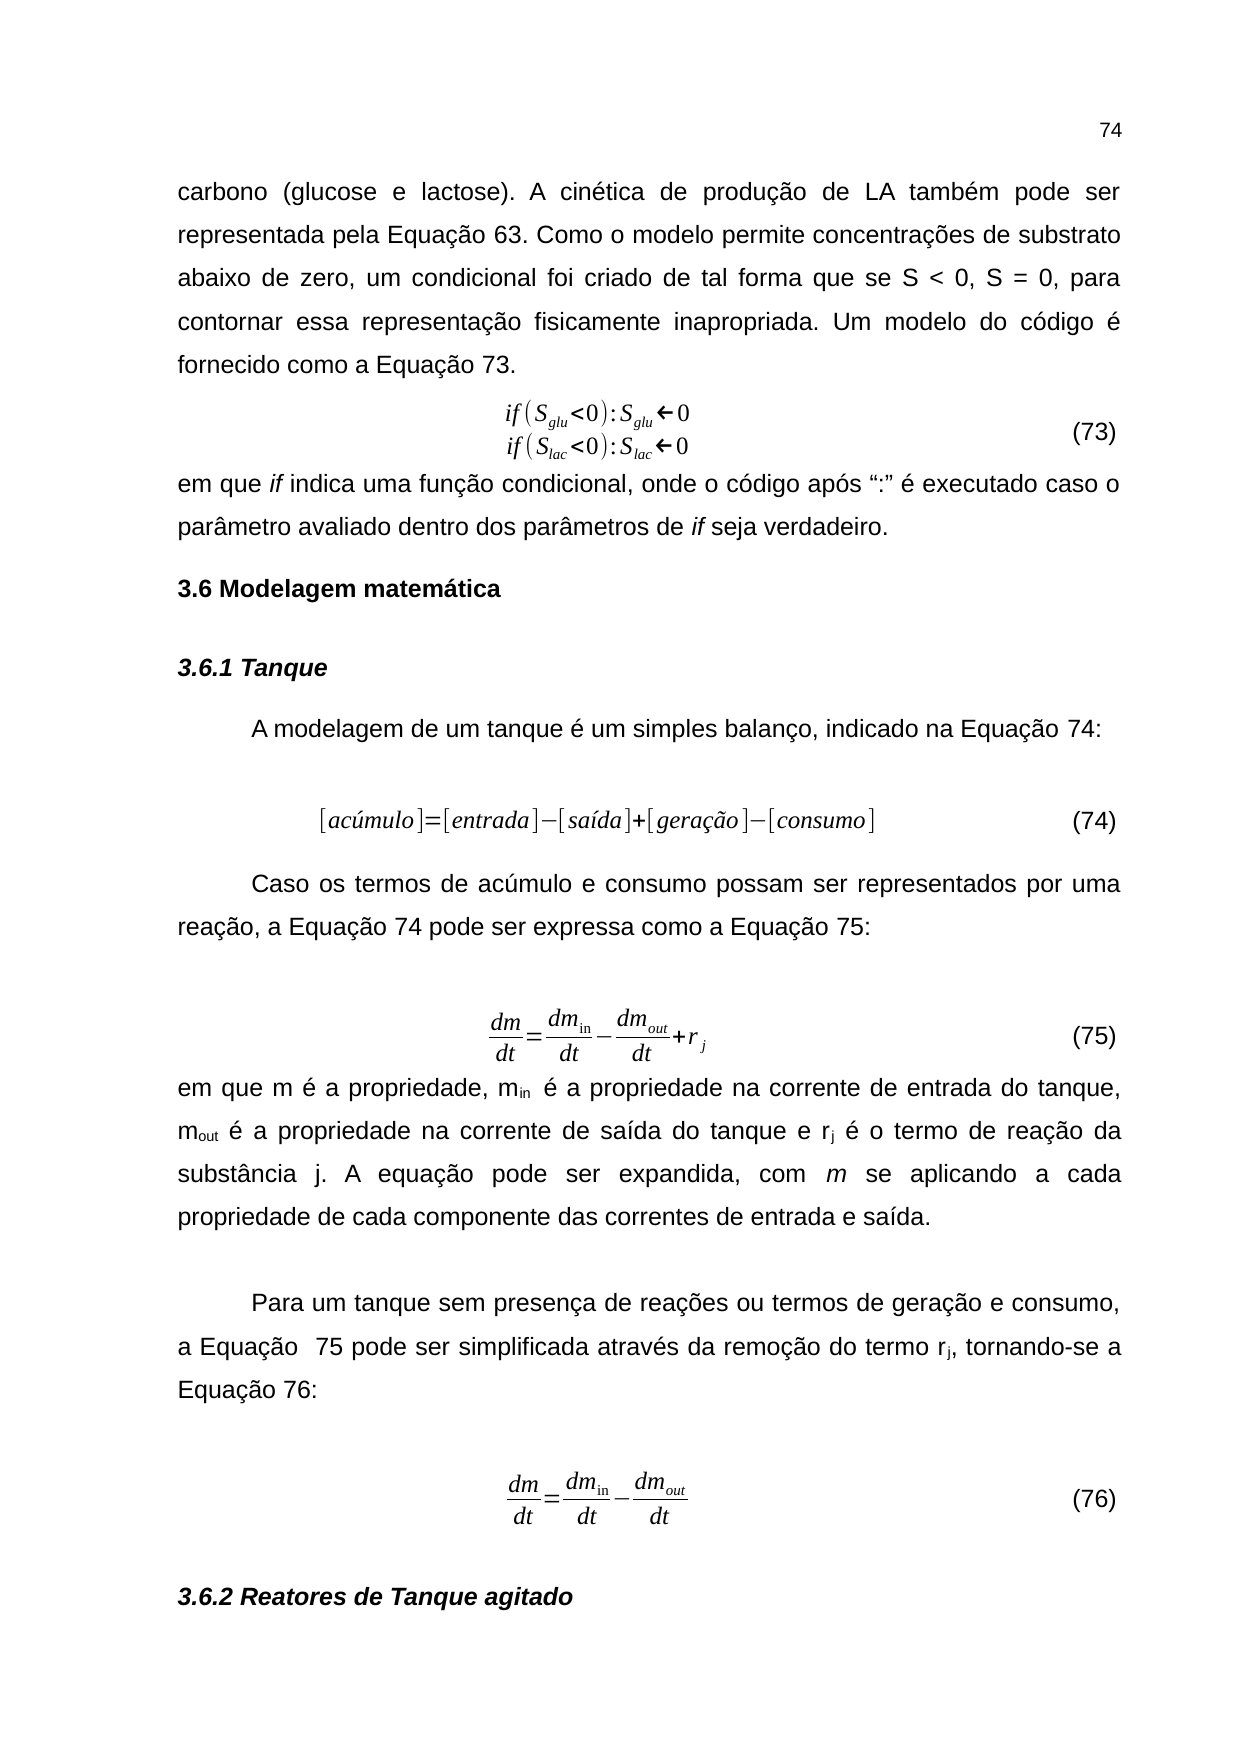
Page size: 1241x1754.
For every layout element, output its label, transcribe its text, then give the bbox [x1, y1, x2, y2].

text A modelagem de um tanque é um simples balanço, indicado na Equação 74: [177, 714, 1122, 743]
text em que if indica uma função condicional, onde o código após “:” é executado caso o parâmetro avaliado dentro dos parâmetros de if seja verdadeiro. [177, 469, 1122, 541]
table_header (75) [1017, 999, 1122, 1073]
table_header [177, 999, 1017, 1073]
text Caso os termos de acúmulo e consumo possam ser representados por uma reação, a Equação 74 pode ser expressa como a Equação 75: [177, 869, 1122, 941]
table_header (73) [1017, 393, 1122, 469]
text carbono (glucose e lactose). A cinética de produção de LA também pode ser representada pela Equação 63. Como o modelo permite concentrações de substrato abaixo de zero, um condicional foi criado de tal forma que se S < 0, S = 0, para contornar essa representação fisicamente inapropriada. Um modelo do código é fornecido como a Equação 73. [177, 177, 1122, 378]
subtitle Reatores de Tanque agitado [177, 1582, 1122, 1611]
table_header (76) [1017, 1461, 1122, 1535]
table_header [177, 393, 1017, 469]
subtitle Tanque [177, 653, 1122, 681]
text em que m é a propriedade, min é a propriedade na corrente de entrada do tanque, mout é a propriedade na corrente de saída do tanque e rj é o termo de reação da substância j. A equação pode ser expandida, com m se aplicando a cada propriedade de cada componente das correntes de entrada e saída. [177, 1073, 1122, 1231]
table_header [177, 1461, 1017, 1535]
table_header (74) [1017, 800, 1122, 840]
subtitle Modelagem matemática [177, 573, 1122, 602]
text Para um tanque sem presença de reações ou termos de geração e consumo, a Equação 75 pode ser simplificada através da remoção do termo rj, tornando-se a Equação 76: [177, 1288, 1122, 1403]
table_header [177, 800, 1017, 840]
